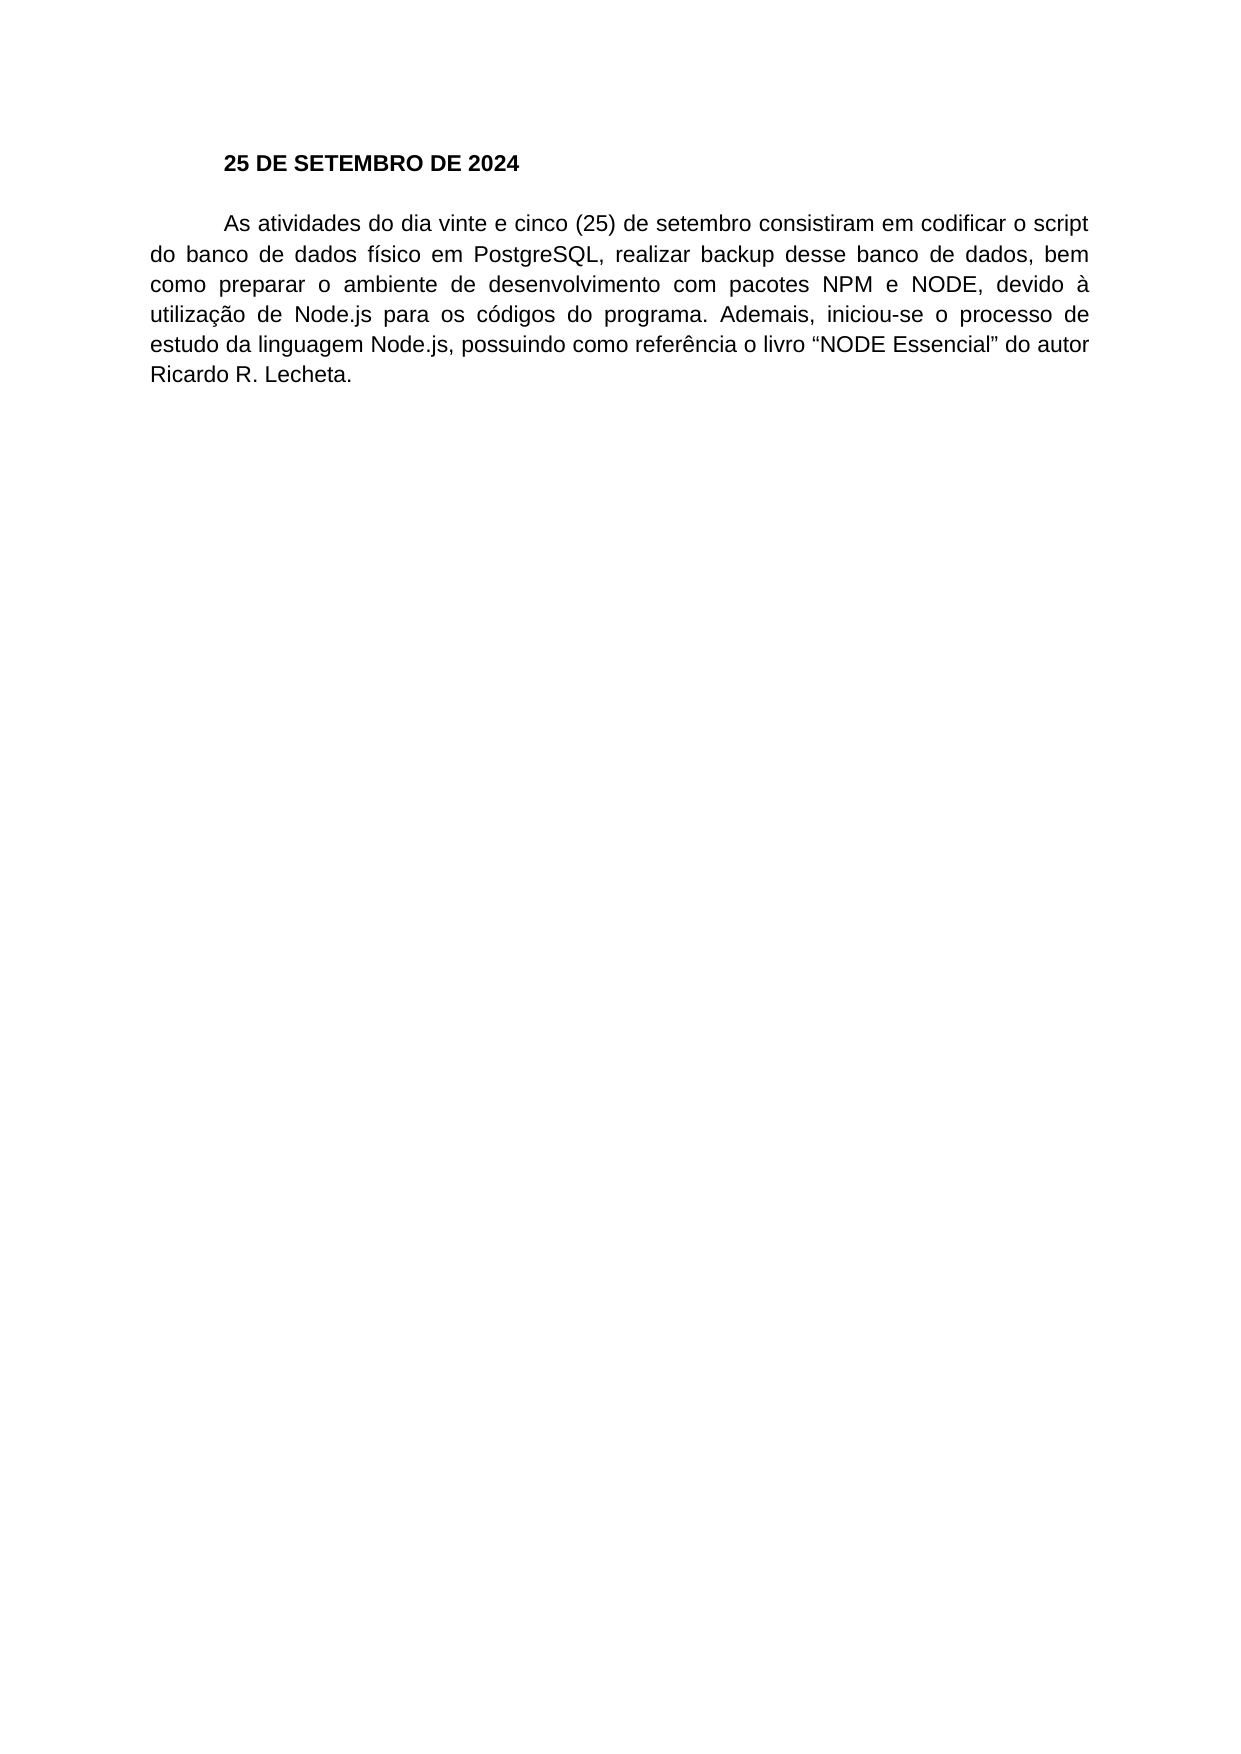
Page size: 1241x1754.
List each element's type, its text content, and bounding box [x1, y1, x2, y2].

text 25 DE SETEMBRO DE 2024 [150, 150, 1090, 176]
text As atividades do dia vinte e cinco (25) de setembro consistiram em codificar o script do banco de dados físico em PostgreSQL, realizar backup desse banco de dados, bem como preparar o ambiente de desenvolvimento com pacotes NPM e NODE, devido à utilização de Node.js para os códigos do programa. Ademais, iniciou-se o processo de estudo da linguagem Node.js, possuindo como referência o livro “NODE Essencial” do autor Ricardo R. Lecheta. [150, 210, 1090, 388]
